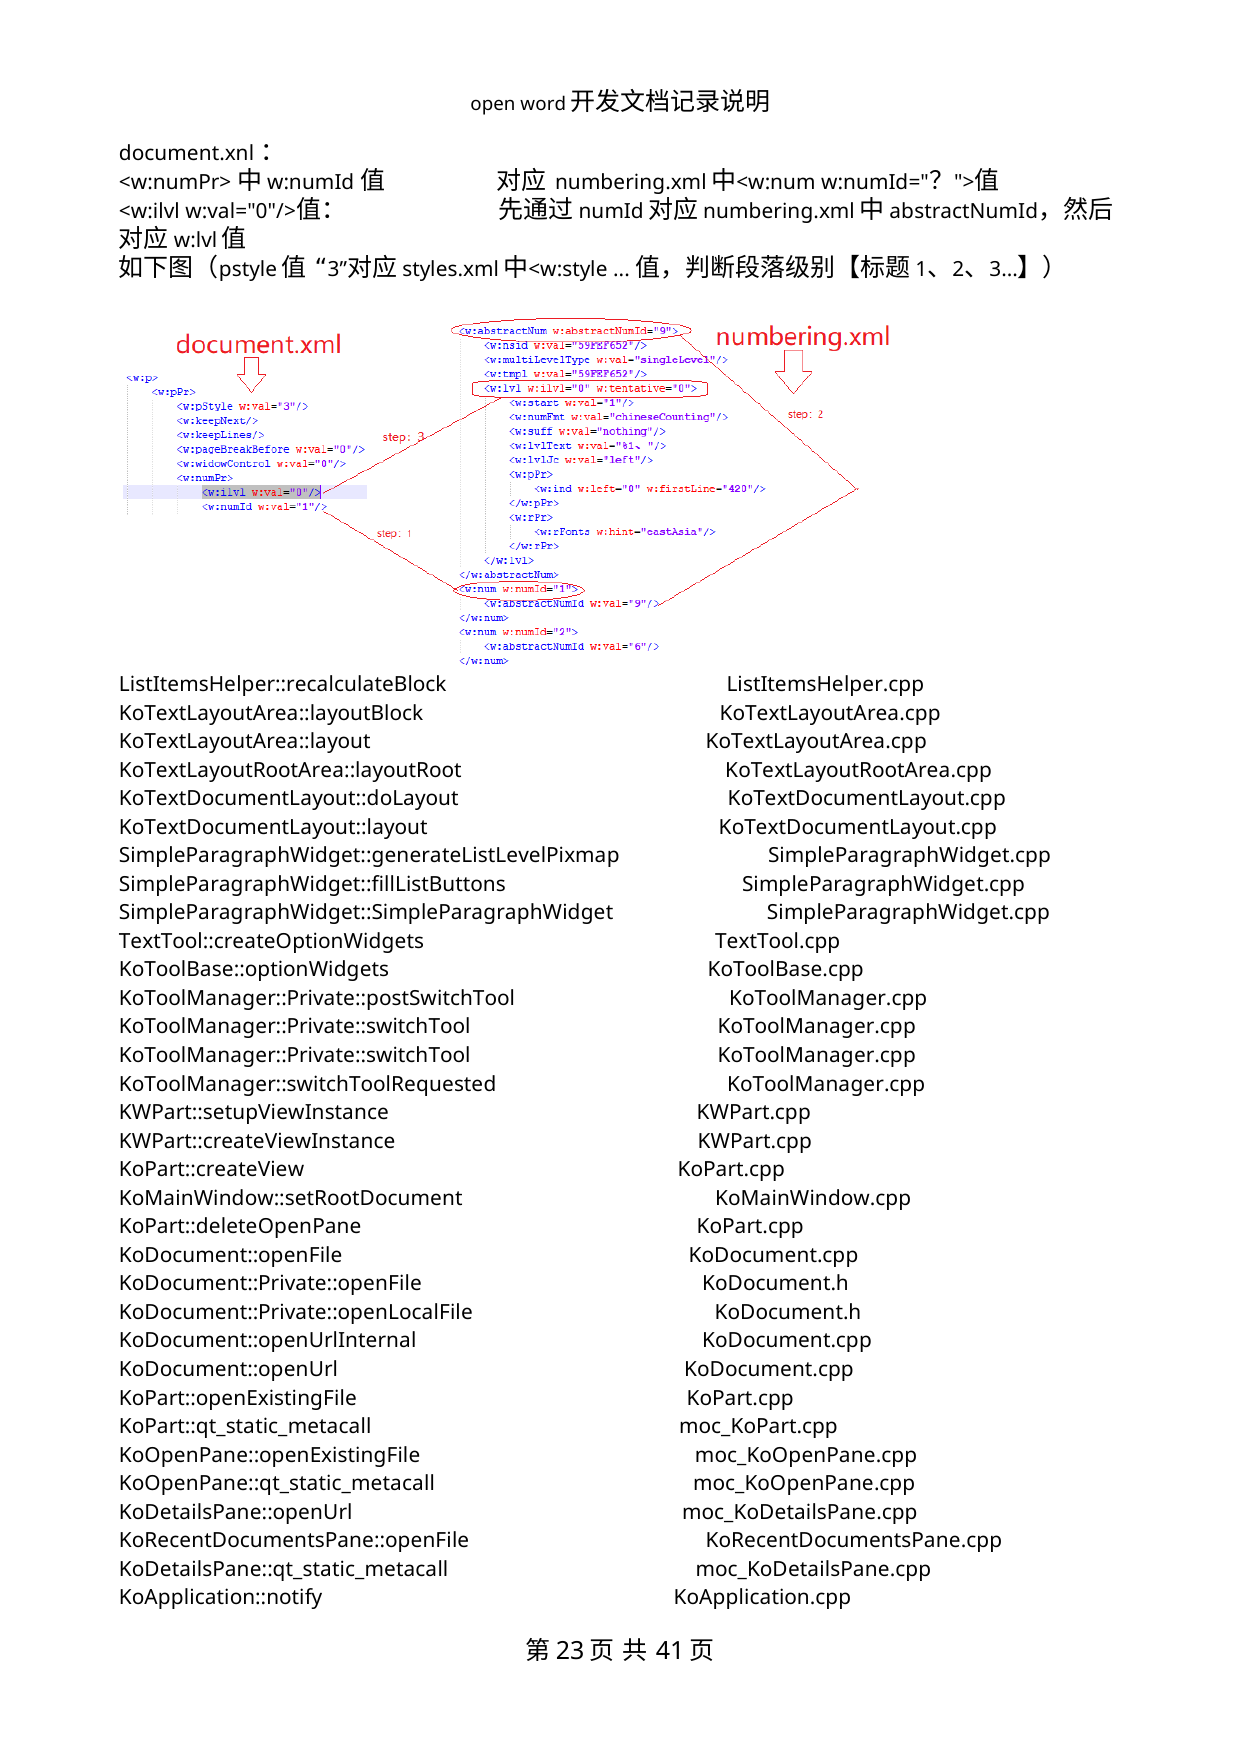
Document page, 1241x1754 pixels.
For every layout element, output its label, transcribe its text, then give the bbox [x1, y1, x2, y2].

text KoPart::deleteOpenPane KoPart.cpp [119, 1211, 1121, 1240]
text KoTextLayoutRootArea::layoutRoot KoTextLayoutRootArea.cpp [119, 754, 1121, 783]
text <w:ilvl w:val="0"/>值： 先通过numId对应numbering.xml中abstractNumId，然后对应w:lvl值 [119, 195, 1121, 253]
text KoPart::openExistingFile KoPart.cpp [119, 1382, 1121, 1411]
picture [118, 316, 897, 669]
text KoPart::createView KoPart.cpp [119, 1154, 1121, 1183]
text KoApplication::notify KoApplication.cpp [119, 1582, 1121, 1611]
text KoDocument::Private::openFile KoDocument.h [119, 1268, 1121, 1297]
text KWPart::setupViewInstance KWPart.cpp [119, 1097, 1121, 1126]
text KoTextDocumentLayout::doLayout KoTextDocumentLayout.cpp [119, 783, 1121, 812]
text KoPart::qt_static_metacall moc_KoPart.cpp [119, 1411, 1121, 1439]
text ListItemsHelper::recalculateBlock ListItemsHelper.cpp [119, 669, 1121, 697]
text KoDocument::Private::openLocalFile KoDocument.h [119, 1297, 1121, 1325]
text KoMainWindow::setRootDocument KoMainWindow.cpp [119, 1183, 1121, 1211]
text KoDetailsPane::qt_static_metacall moc_KoDetailsPane.cpp [119, 1554, 1121, 1582]
text KoDocument::openUrl KoDocument.cpp [119, 1354, 1121, 1382]
text TextTool::createOptionWidgets TextTool.cpp [119, 926, 1121, 954]
text SimpleParagraphWidget::generateListLevelPixmap SimpleParagraphWidget.cpp [119, 840, 1121, 869]
text KoToolManager::Private::postSwitchTool KoToolManager.cpp [119, 983, 1121, 1011]
text KoDocument::openFile KoDocument.cpp [119, 1240, 1121, 1268]
text KoOpenPane::openExistingFile moc_KoOpenPane.cpp [119, 1439, 1121, 1468]
text KoToolBase::optionWidgets KoToolBase.cpp [119, 954, 1121, 983]
text <w:numPr> 中w:numId 值 对应 numbering.xml中<w:num w:numId="？">值 [119, 166, 1121, 195]
text KoOpenPane::qt_static_metacall moc_KoOpenPane.cpp [119, 1468, 1121, 1497]
text KoToolManager::Private::switchTool KoToolManager.cpp [119, 1011, 1121, 1040]
text 如下图（pstyle值 “3”对应styles.xml中<w:style ... 值，判断段落级别【标题1、2、3...】） [119, 253, 1121, 282]
text document.xnl ： [119, 137, 1121, 166]
text KoDetailsPane::openUrl moc_KoDetailsPane.cpp [119, 1497, 1121, 1525]
text SimpleParagraphWidget::SimpleParagraphWidget SimpleParagraphWidget.cpp [119, 897, 1121, 926]
text KoDocument::openUrlInternal KoDocument.cpp [119, 1325, 1121, 1354]
text KWPart::createViewInstance KWPart.cpp [119, 1126, 1121, 1154]
text KoRecentDocumentsPane::openFile KoRecentDocumentsPane.cpp [119, 1525, 1121, 1554]
text KoTextDocumentLayout::layout KoTextDocumentLayout.cpp [119, 812, 1121, 840]
text KoTextLayoutArea::layoutBlock KoTextLayoutArea.cpp [119, 697, 1121, 726]
text SimpleParagraphWidget::fillListButtons SimpleParagraphWidget.cpp [119, 869, 1121, 897]
text KoTextLayoutArea::layout KoTextLayoutArea.cpp [119, 726, 1121, 754]
text KoToolManager::switchToolRequested KoToolManager.cpp [119, 1068, 1121, 1097]
text KoToolManager::Private::switchTool KoToolManager.cpp [119, 1040, 1121, 1068]
